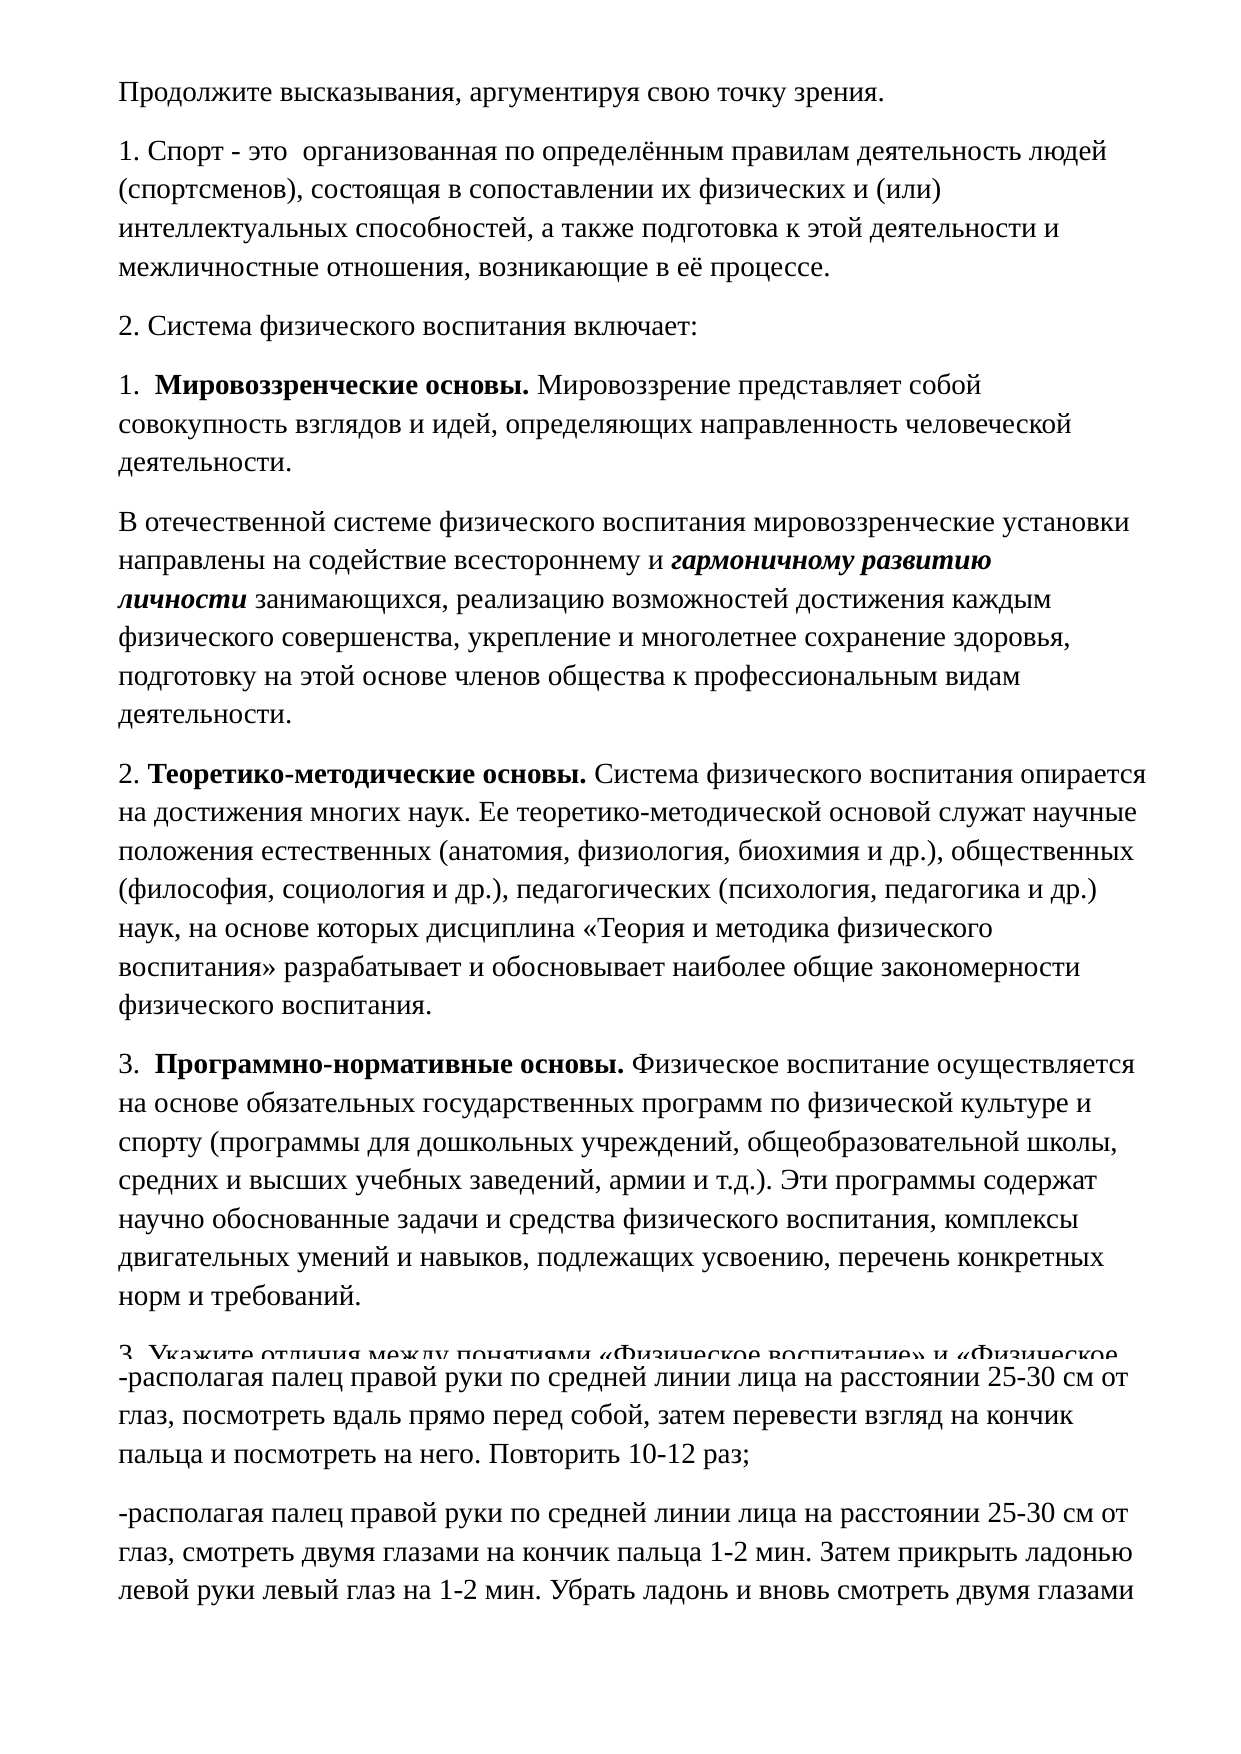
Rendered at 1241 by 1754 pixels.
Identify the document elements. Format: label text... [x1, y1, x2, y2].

text -располагая палец правой руки по средней линии лица на расстоянии 25-30 см от глаз, посмотреть вдаль прямо перед собой, затем перевести взгляд на кончик пальца и посмотреть на него. Повторить 10-12 раз; [118, 1359, 1152, 1469]
text -располагая палец правой руки по средней линии лица на расстоянии 25-30 см от глаз, смотреть двумя глазами на кончик пальца 1-2 мин. Затем прикрыть ладонью левой руки левый глаз на 1-2 мин. Убрать ладонь и вновь смотреть двумя глазами [118, 1495, 1152, 1606]
